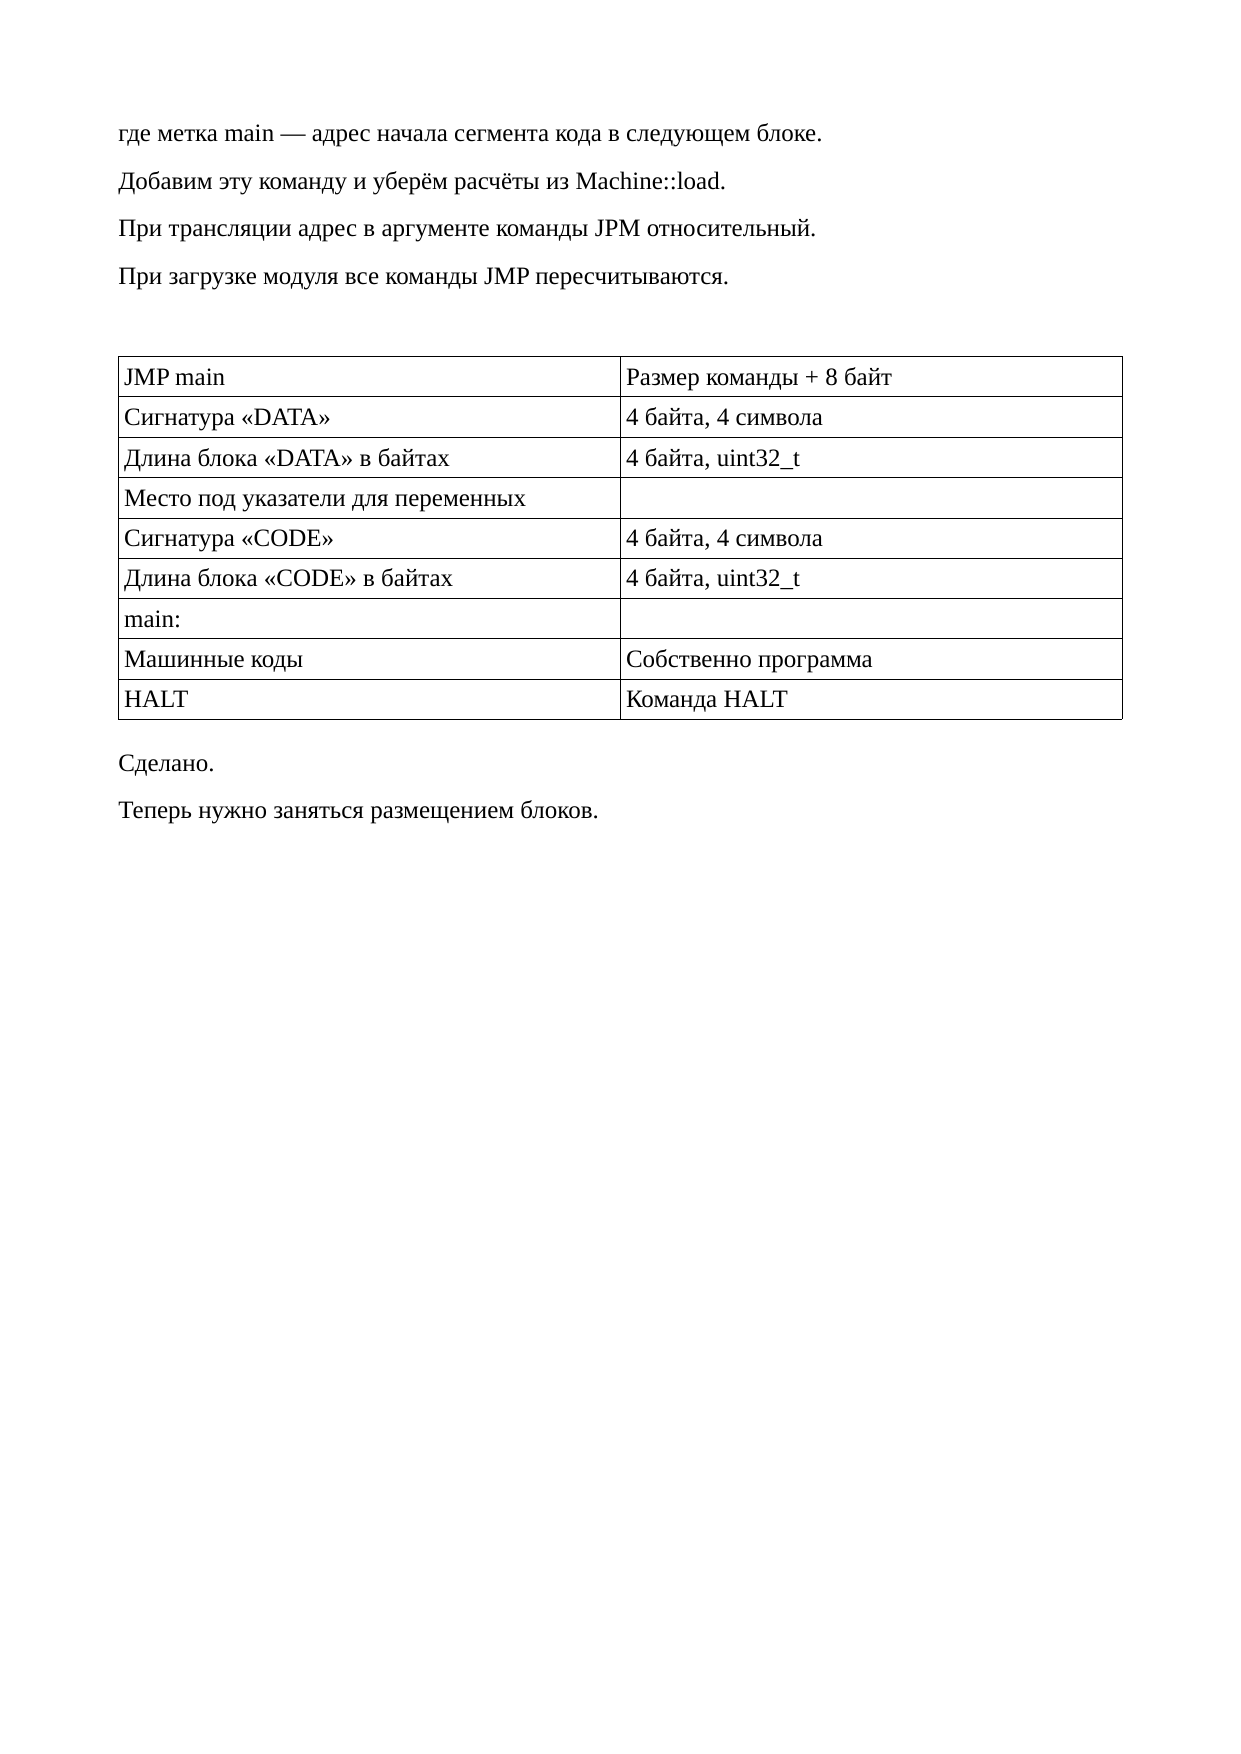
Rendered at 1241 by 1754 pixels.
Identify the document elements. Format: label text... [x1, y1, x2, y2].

table_cell Длина блока «DATA» в байтах [119, 438, 620, 477]
table_cell 4 байта, 4 символа [621, 397, 1122, 437]
table_cell 4 байта, uint32_t [621, 559, 1122, 598]
table_cell Место под указатели для переменных [119, 478, 620, 517]
text Теперь нужно заняться размещением блоков. [118, 795, 1122, 824]
table_cell 4 байта, 4 символа [621, 519, 1122, 558]
text При трансляции адрес в аргументе команды JPM относительный. [118, 213, 1122, 242]
table_cell Собственно программа [621, 639, 1122, 679]
table_cell [621, 599, 1122, 638]
text При загрузке модуля все команды JMP пересчитываются. [118, 261, 1122, 290]
table_header Размер команды + 8 байт [621, 357, 1122, 396]
text где метка main — адрес начала сегмента кода в следующем блоке. [118, 118, 1122, 147]
table_cell HALT [119, 680, 620, 719]
table_cell Машинные коды [119, 639, 620, 679]
table_cell Сигнатура «DATA» [119, 397, 620, 437]
table_cell Команда HALT [621, 680, 1122, 719]
text Добавим эту команду и уберём расчёты из Machine::load. [118, 166, 1122, 194]
table_cell Длина блока «CODE» в байтах [119, 559, 620, 598]
text Сделано. [118, 748, 1122, 777]
table_cell 4 байта, uint32_t [621, 438, 1122, 477]
table_cell Сигнатура «CODE» [119, 519, 620, 558]
table_cell [621, 478, 1122, 517]
table_header JMP main [119, 357, 620, 396]
table_cell main: [119, 599, 620, 638]
